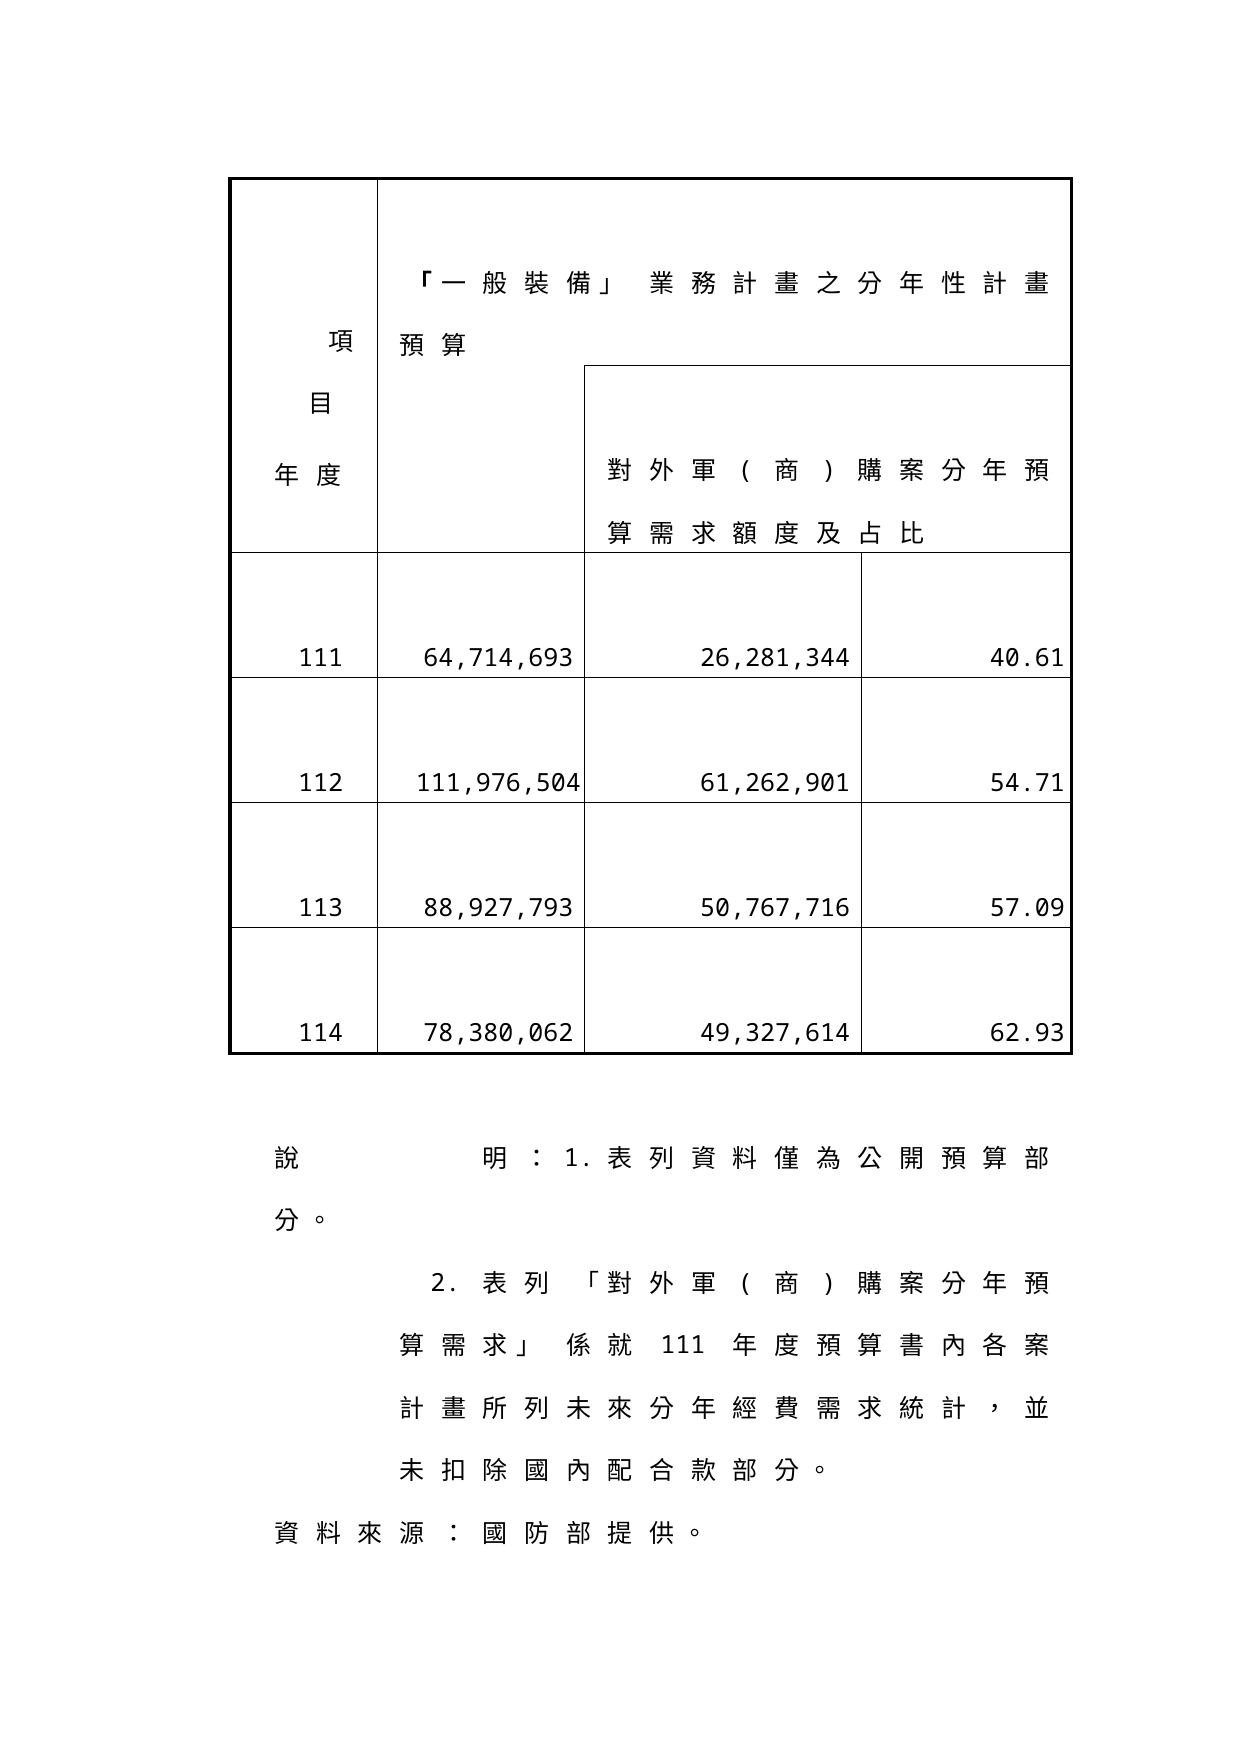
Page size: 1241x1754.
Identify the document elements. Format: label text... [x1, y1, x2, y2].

table_header 「一般裝備」業務計畫之分年性計畫預算 [378, 180, 1070, 365]
table_header 項目 年度 [232, 180, 377, 552]
table_cell 62.93 [862, 928, 1070, 1052]
table_cell 61,262,901 [585, 678, 861, 802]
table_cell 111,976,504 [378, 678, 584, 802]
table_cell 對外軍(商)購案分年預算需求額度及占比 [585, 366, 1070, 552]
table_cell 113 [232, 803, 377, 927]
table_cell 78,380,062 [378, 928, 584, 1052]
table_cell 64,714,693 [378, 553, 584, 677]
table_cell [378, 365, 584, 552]
table_cell 49,327,614 [585, 928, 861, 1052]
table_cell 112 [232, 678, 377, 802]
table_cell 88,927,793 [378, 803, 584, 927]
text 說 明：1.表列資料僅為公開預算部分。 [227, 1115, 1058, 1240]
text 資料來源：國防部提供。 [227, 1490, 1058, 1552]
text 2.表列「對外軍(商)購案分年預算需求」係就111年度預算書內各案計畫所列未來分年經費需求統計，並未扣除國內配合款部分。 [227, 1240, 1058, 1490]
table_cell 57.09 [862, 803, 1070, 927]
table_cell 40.61 [862, 553, 1070, 677]
table_cell 26,281,344 [585, 553, 861, 677]
table_cell 111 [232, 553, 377, 677]
table_cell 50,767,716 [585, 803, 861, 927]
table_cell 114 [232, 928, 377, 1052]
table_cell 54.71 [862, 678, 1070, 802]
